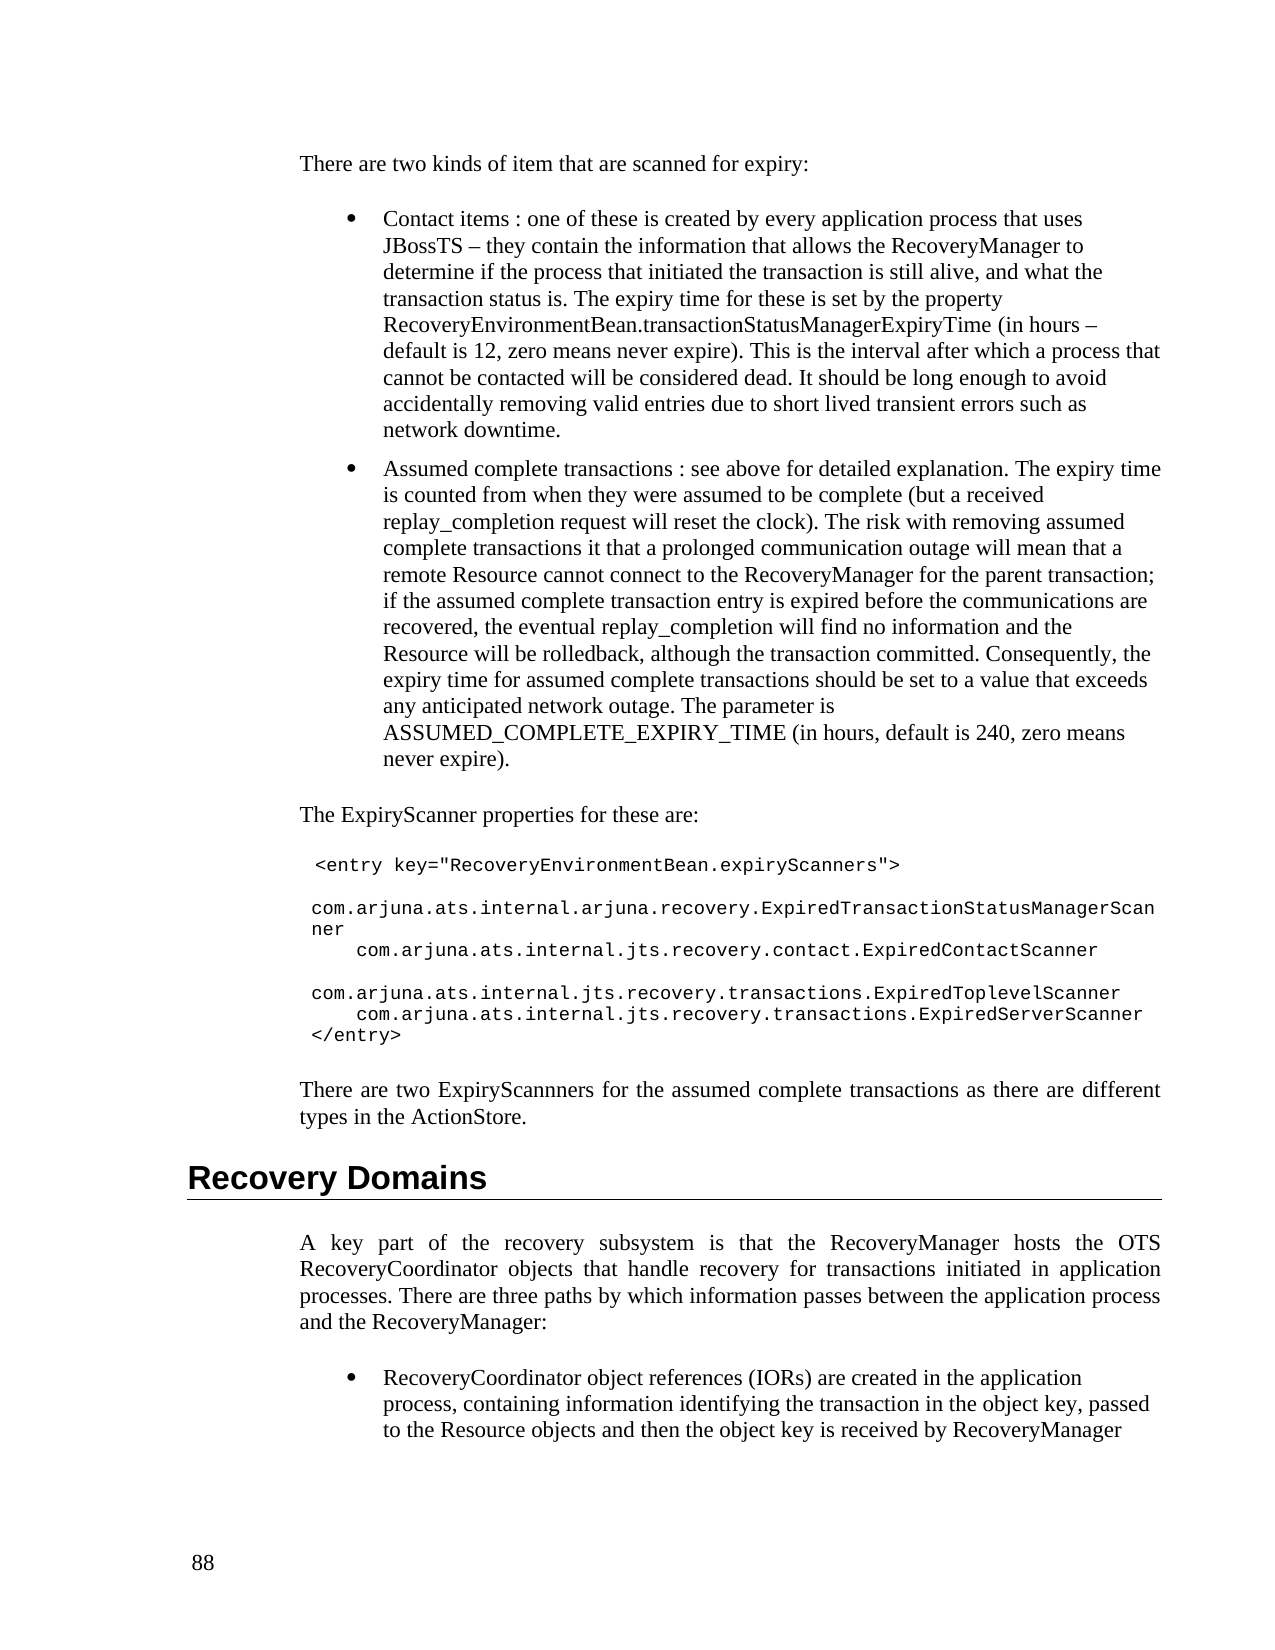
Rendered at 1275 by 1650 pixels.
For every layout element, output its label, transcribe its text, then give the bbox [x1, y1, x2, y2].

text com.arjuna.ats.internal.jts.recovery.contact.ExpiredContactScanner [311, 941, 1162, 962]
text com.arjuna.ats.internal.arjuna.recovery.ExpiredTransactionStatusManagerScanner [311, 877, 1162, 941]
text </entry> [311, 1026, 1162, 1047]
list RecoveryCoordinator object references (IORs) are created in the application process, containing information identifying the transaction in the object key, passed to the Resource objects and then the object key is received by RecoveryManager [347, 1364, 1162, 1443]
text com.arjuna.ats.internal.jts.recovery.transactions.ExpiredServerScanner [311, 1005, 1162, 1026]
text com.arjuna.ats.internal.jts.recovery.transactions.ExpiredToplevelScanner [311, 962, 1162, 1005]
text <entry key="RecoveryEnvironmentBean.expiryScanners"> [187, 856, 1162, 877]
text There are two ExpiryScannners for the assumed complete transactions as there are different types in the ActionStore. [299, 1077, 1162, 1129]
list Assumed complete transactions : see above for detailed explanation. The expiry time is counted from when they were assumed to be complete (but a received replay_completion request will reset the clock). The risk with removing assumed complete transactions it that a prolonged communication outage will mean that a remote Resource cannot connect to the RecoveryManager for the parent transaction; if the assumed complete transaction entry is expired before the communications are recovered, the eventual replay_completion will find no information and the Resource will be rolledback, although the transaction committed. Consequently, the expiry time for assumed complete transactions should be set to a value that exceeds any anticipated network outage. The parameter is ASSUMED_COMPLETE_EXPIRY_TIME (in hours, default is 240, zero means never expire). [347, 455, 1162, 771]
text There are two kinds of item that are scanned for expiry: [299, 150, 1162, 176]
subtitle Recovery Domains [187, 1158, 1162, 1199]
text A key part of the recovery subsystem is that the RecoveryManager hosts the OTS RecoveryCoordinator objects that handle recovery for transactions initiated in application processes. There are three paths by which information passes between the application process and the RecoveryManager: [299, 1229, 1162, 1334]
text The ExpiryScanner properties for these are: [299, 801, 1162, 827]
list Contact items : one of these is created by every application process that uses JBossTS – they contain the information that allows the RecoveryManager to determine if the process that initiated the transaction is still alive, and what the transaction status is. The expiry time for these is set by the property RecoveryEnvironmentBean.transactionStatusManagerExpiryTime (in hours – default is 12, zero means never expire). This is the interval after which a process that cannot be contacted will be considered dead. It should be long enough to avoid accidentally removing valid entries due to short lived transient errors such as network downtime. [347, 206, 1162, 443]
